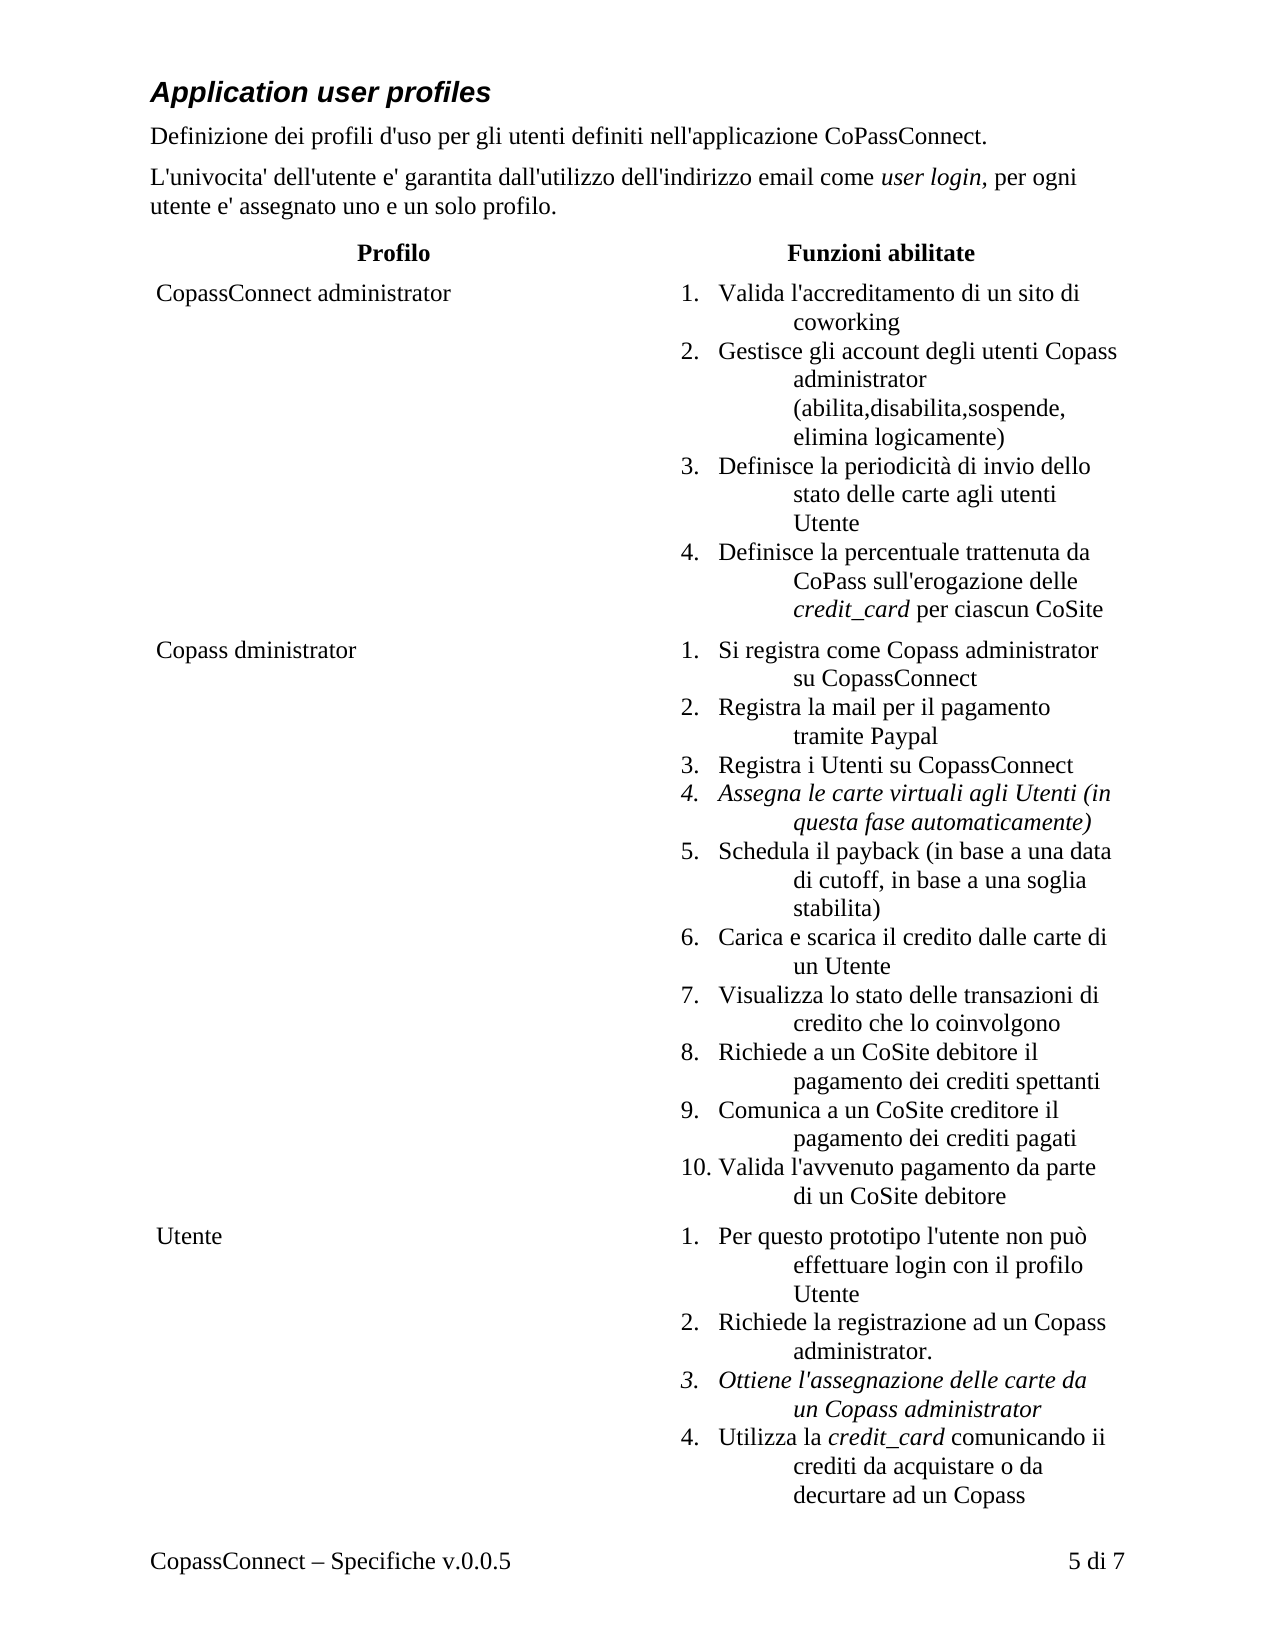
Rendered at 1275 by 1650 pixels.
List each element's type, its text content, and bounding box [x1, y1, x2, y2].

table_cell Valida l'accreditamento di un sito di coworking Gestisce gli account degli utenti Copass administrator (abilita,disabilita,sospende, elimina logicamente) Definisce la periodicità di invio dello stato delle carte agli utenti Utente Definisce la percentuale trattenuta da CoPass sull'erogazione delle credit_card per ciascun CoSite [638, 273, 1125, 629]
table_cell Per questo prototipo l'utente non può effettuare login con il profilo Utente Richiede la registrazione ad un Copass administrator. Ottiene l'assegnazione delle carte da un Copass administrator Utilizza la credit_card comunicando ii crediti da acquistare o da decurtare ad un Copass [638, 1215, 1125, 1514]
table_header Profilo [150, 232, 637, 272]
text Definizione dei profili d'uso per gli utenti definiti nell'applicazione CoPassConnect. [150, 121, 1125, 150]
table_header Funzioni abilitate [638, 232, 1125, 272]
table_cell Copass dministrator [150, 629, 637, 1215]
text L'univocita' dell'utente e' garantita dall'utilizzo dell'indirizzo email come user login, per ogni utente e' assegnato uno e un solo profilo. [150, 162, 1125, 220]
subtitle Application user profiles [150, 75, 1125, 108]
table_cell Utente [150, 1215, 637, 1514]
table_cell Si registra come Copass administrator su CopassConnect Registra la mail per il pagamento tramite Paypal Registra i Utenti su CopassConnect Assegna le carte virtuali agli Utenti (in questa fase automaticamente) Schedula il payback (in base a una data di cutoff, in base a una soglia stabilita) Carica e scarica il credito dalle carte di un Utente Visualizza lo stato delle transazioni di credito che lo coinvolgono Richiede a un CoSite debitore il pagamento dei crediti spettanti Comunica a un CoSite creditore il pagamento dei crediti pagati Valida l'avvenuto pagamento da parte di un CoSite debitore [638, 629, 1125, 1215]
table_cell CopassConnect administrator [150, 273, 637, 629]
